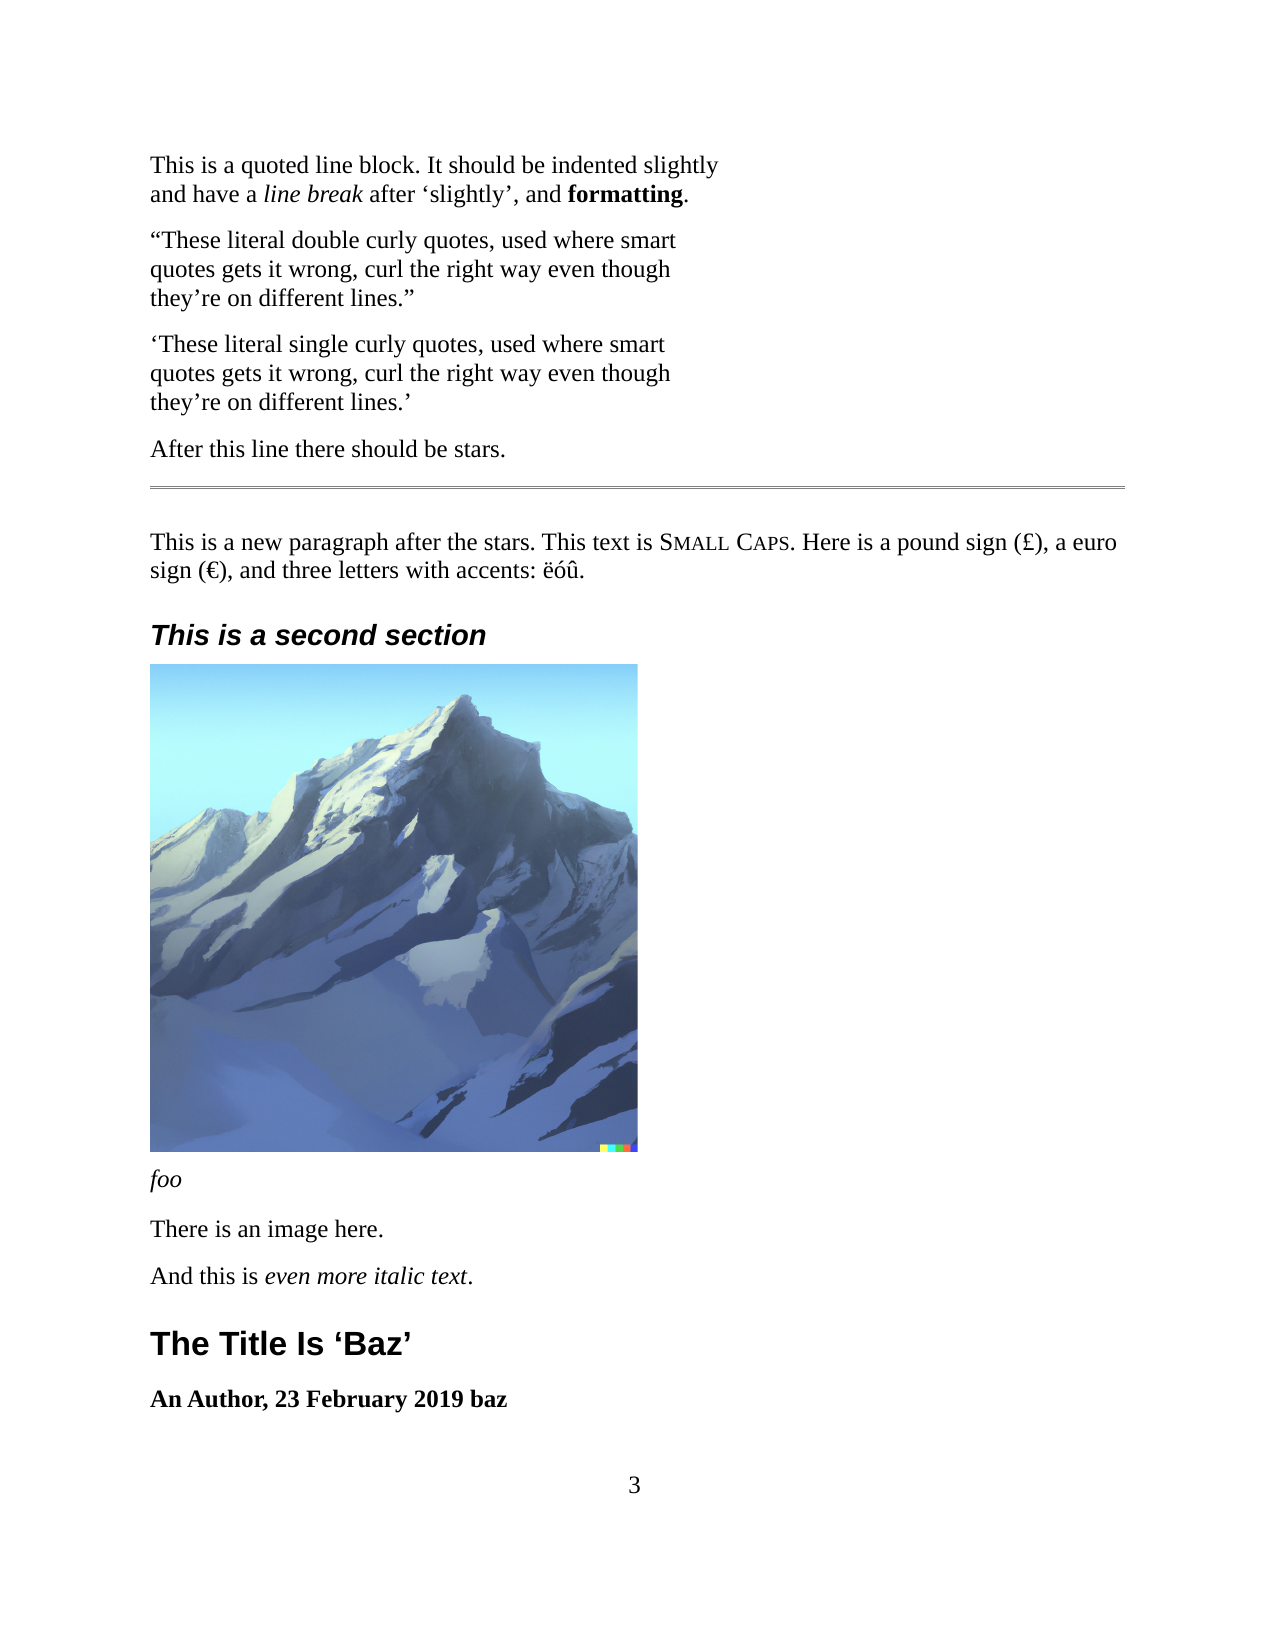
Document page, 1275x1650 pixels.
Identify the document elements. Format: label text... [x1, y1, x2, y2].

text “These literal double curly quotes, used where smart quotes gets it wrong, curl the right way even though they’re on different lines.” [150, 225, 1125, 312]
text This is a new paragraph after the stars. This text is Small Caps. Here is a pound sign (£), a euro sign (€), and three letters with accents: ëóû. [150, 527, 1125, 584]
text This is a quoted line block. It should be indented slightly and have a line break after ‘slightly’, and formatting. [150, 150, 1125, 207]
picture [150, 664, 638, 1152]
subtitle This is a second section [150, 618, 1125, 652]
text And this is even more italic text. [150, 1261, 1125, 1290]
text After this line there should be stars. [150, 434, 1125, 462]
text foo [150, 1164, 1125, 1193]
text An Author, 23 February 2019 baz [150, 1384, 1125, 1412]
text There is an image here. [150, 1214, 1125, 1243]
subtitle The Title Is ‘Baz’ [150, 1324, 1125, 1362]
text ‘These literal single curly quotes, used where smart quotes gets it wrong, curl the right way even though they’re on different lines.’ [150, 329, 1125, 416]
